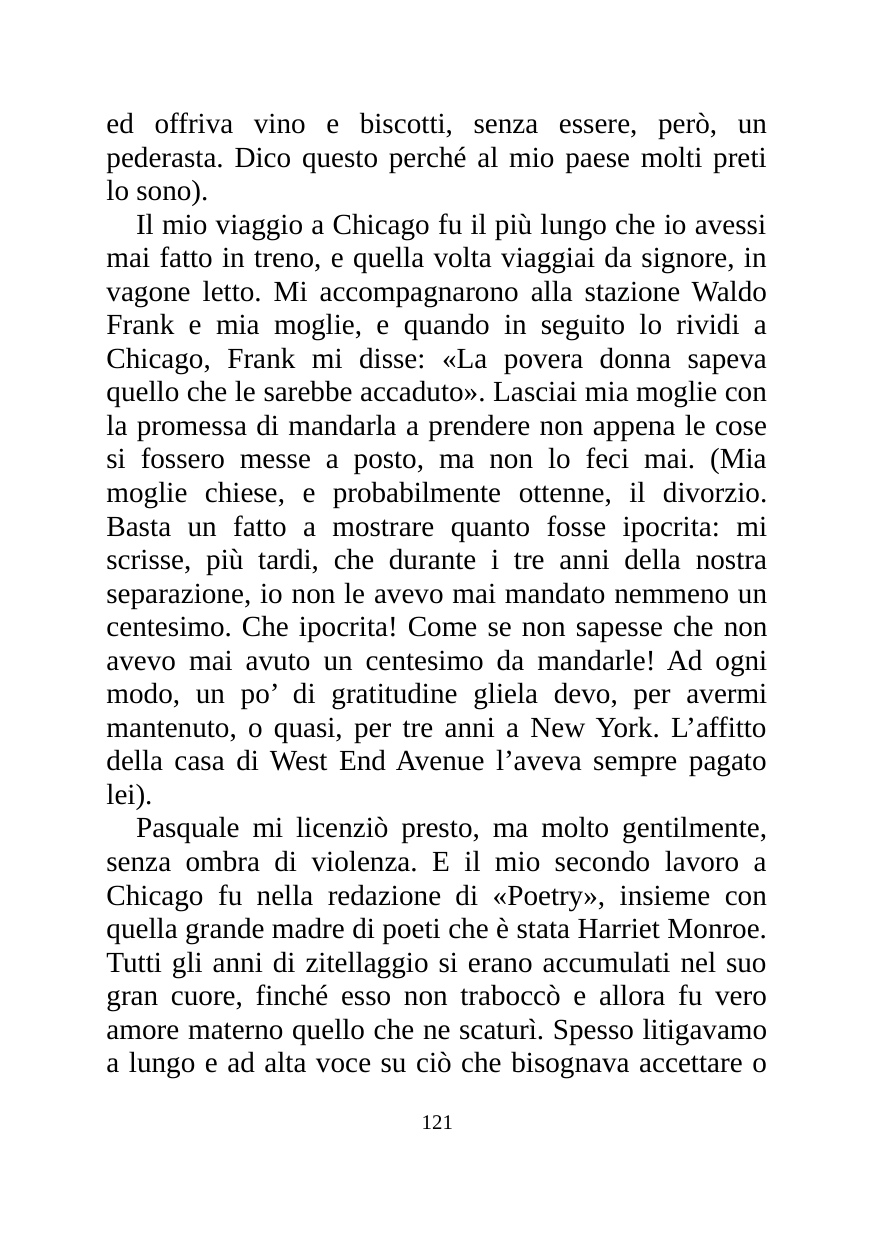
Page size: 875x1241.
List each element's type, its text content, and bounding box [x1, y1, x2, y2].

text Pasquale mi licenziò presto, ma molto gentilmente, senza ombra di violenza. E il mio secondo lavoro a Chicago fu nella redazione di «Poetry», insieme con quella grande madre di poeti che è stata Harriet Monroe. Tutti gli anni di zitellaggio si erano accumulati nel suo gran cuore, finché esso non traboccò e allora fu vero amore materno quello che ne scaturì. Spesso litigavamo a lungo e ad alta voce su ciò che bisognava accettare o [106, 811, 768, 1079]
text ed offriva vino e biscotti, senza essere, però, un pederasta. Dico questo perché al mio paese molti preti lo sono). [106, 106, 768, 207]
text Il mio viaggio a Chicago fu il più lungo che io avessi mai fatto in treno, e quella volta viaggiai da signore, in vagone letto. Mi accompagnarono alla stazione Waldo Frank e mia moglie, e quando in seguito lo rividi a Chicago, Frank mi disse: «La povera donna sapeva quello che le sarebbe accaduto». Lasciai mia moglie con la promessa di mandarla a prendere non appena le cose si fossero messe a posto, ma non lo feci mai. (Mia moglie chiese, e probabilmente ottenne, il divorzio. Basta un fatto a mostrare quanto fosse ipocrita: mi scrisse, più tardi, che durante i tre anni della nostra separazione, io non le avevo mai mandato nemmeno un centesimo. Che ipocrita! Come se non sapesse che non avevo mai avuto un centesimo da mandarle! Ad ogni modo, un po’ di gratitudine gliela devo, per avermi mantenuto, o quasi, per tre anni a New York. L’affitto della casa di West End Avenue l’aveva sempre pagato lei). [106, 207, 768, 811]
